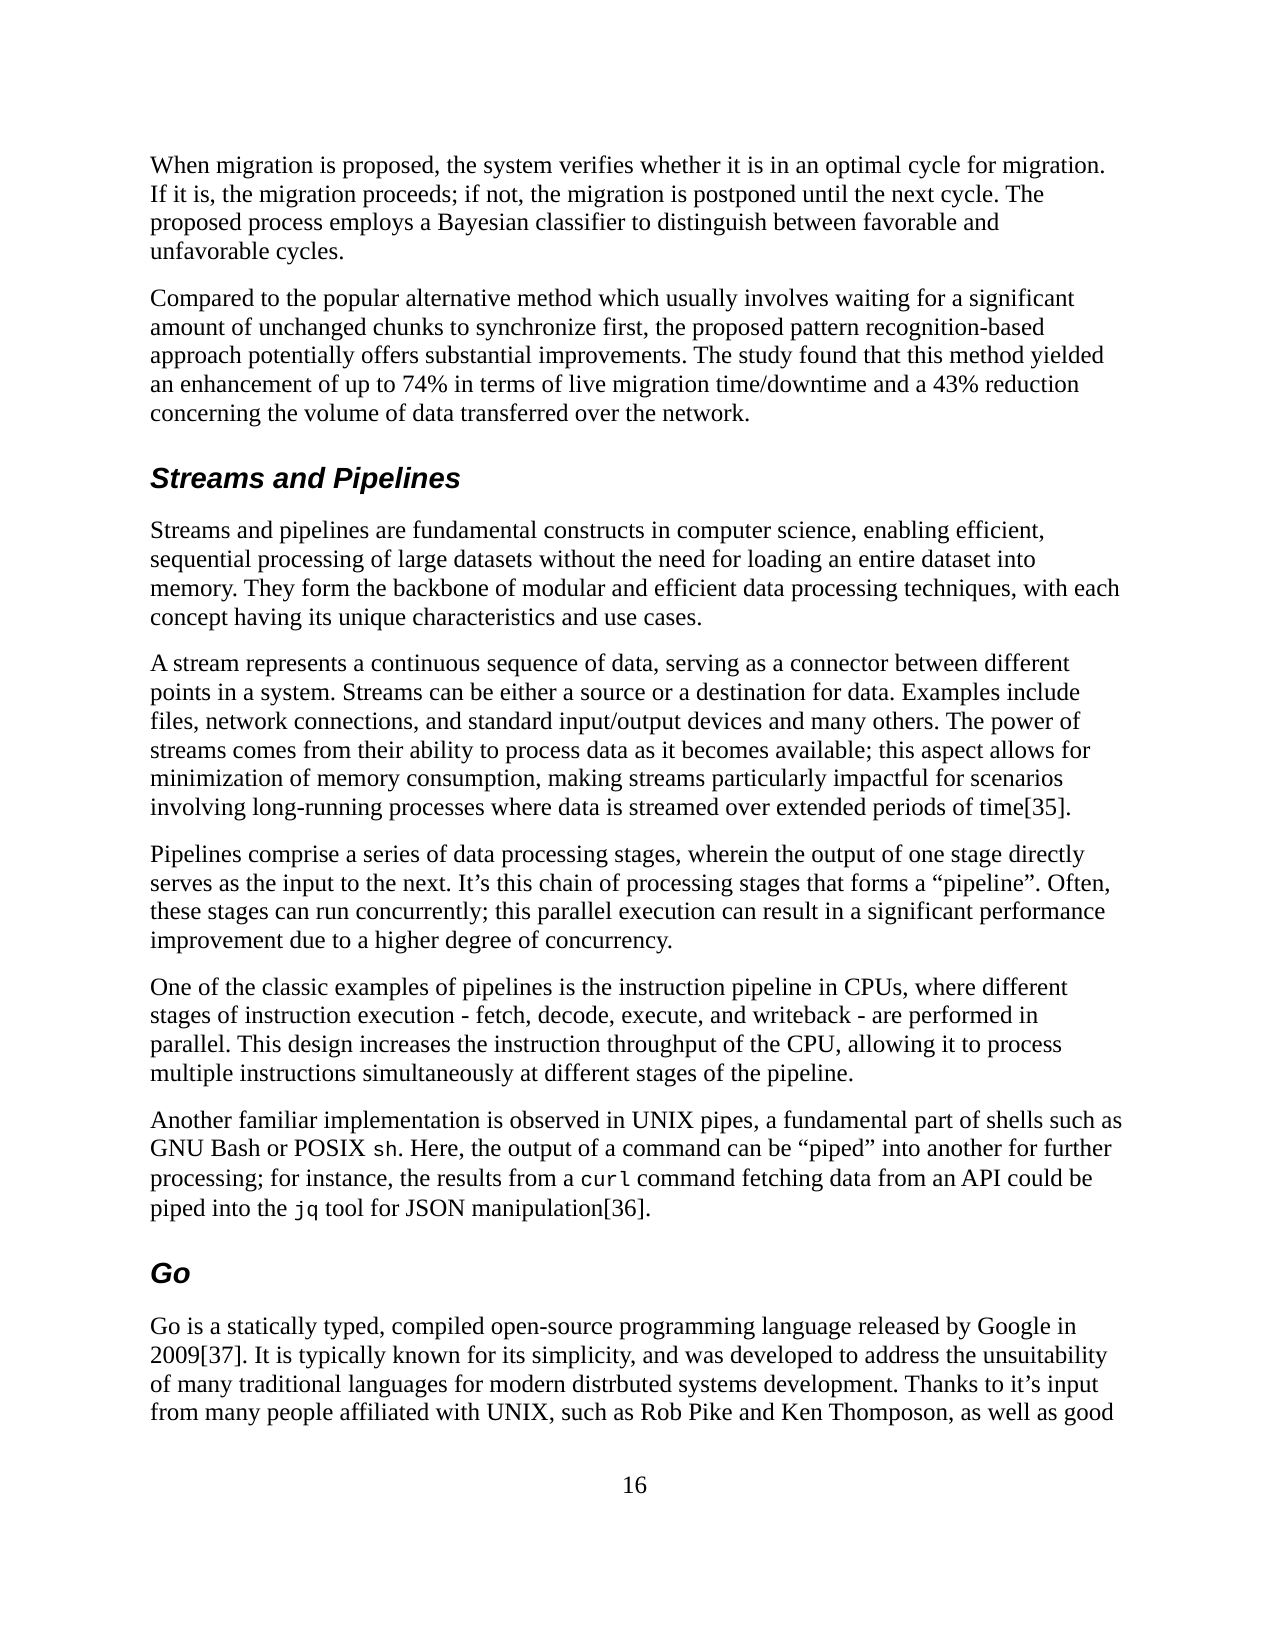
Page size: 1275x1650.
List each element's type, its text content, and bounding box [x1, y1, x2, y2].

text One of the classic examples of pipelines is the instruction pipeline in CPUs, where different stages of instruction execution - fetch, decode, execute, and writeback - are performed in parallel. This design increases the instruction throughput of the CPU, allowing it to process multiple instructions simultaneously at different stages of the pipeline. [150, 972, 1125, 1087]
text Compared to the popular alternative method which usually involves waiting for a significant amount of unchanged chunks to synchronize first, the proposed pattern recognition-based approach potentially offers substantial improvements. The study found that this method yielded an enhancement of up to 74% in terms of live migration time/downtime and a 43% reduction concerning the volume of data transferred over the network. [150, 283, 1125, 427]
text Pipelines comprise a series of data processing stages, wherein the output of one stage directly serves as the input to the next. It’s this chain of processing stages that forms a “pipeline”. Often, these stages can run concurrently; this parallel execution can result in a significant performance improvement due to a higher degree of concurrency. [150, 839, 1125, 954]
text Go is a statically typed, compiled open-source programming language released by Google in 2009[37]. It is typically known for its simplicity, and was developed to address the unsuitability of many traditional languages for modern distrbuted systems development. Thanks to it’s input from many people affiliated with UNIX, such as Rob Pike and Ken Thomposon, as well as good [150, 1311, 1125, 1426]
subtitle Go [150, 1256, 1125, 1290]
text Another familiar implementation is observed in UNIX pipes, a fundamental part of shells such as GNU Bash or POSIX sh. Here, the output of a command can be “piped” into another for further processing; for instance, the results from a curl command fetching data from an API could be piped into the jq tool for JSON manipulation[36]. [150, 1105, 1125, 1222]
text Streams and pipelines are fundamental constructs in computer science, enabling efficient, sequential processing of large datasets without the need for loading an entire dataset into memory. They form the backbone of modular and efficient data processing techniques, with each concept having its unique characteristics and use cases. [150, 516, 1125, 631]
text A stream represents a continuous sequence of data, serving as a connector between different points in a system. Streams can be either a source or a destination for data. Examples include files, network connections, and standard input/output devices and many others. The power of streams comes from their ability to process data as it becomes available; this aspect allows for minimization of memory consumption, making streams particularly impactful for scenarios involving long-running processes where data is streamed over extended periods of time[35]. [150, 648, 1125, 821]
text When migration is proposed, the system verifies whether it is in an optimal cycle for migration. If it is, the migration proceeds; if not, the migration is postponed until the next cycle. The proposed process employs a Bayesian classifier to distinguish between favorable and unfavorable cycles. [150, 150, 1125, 265]
subtitle Streams and Pipelines [150, 461, 1125, 494]
